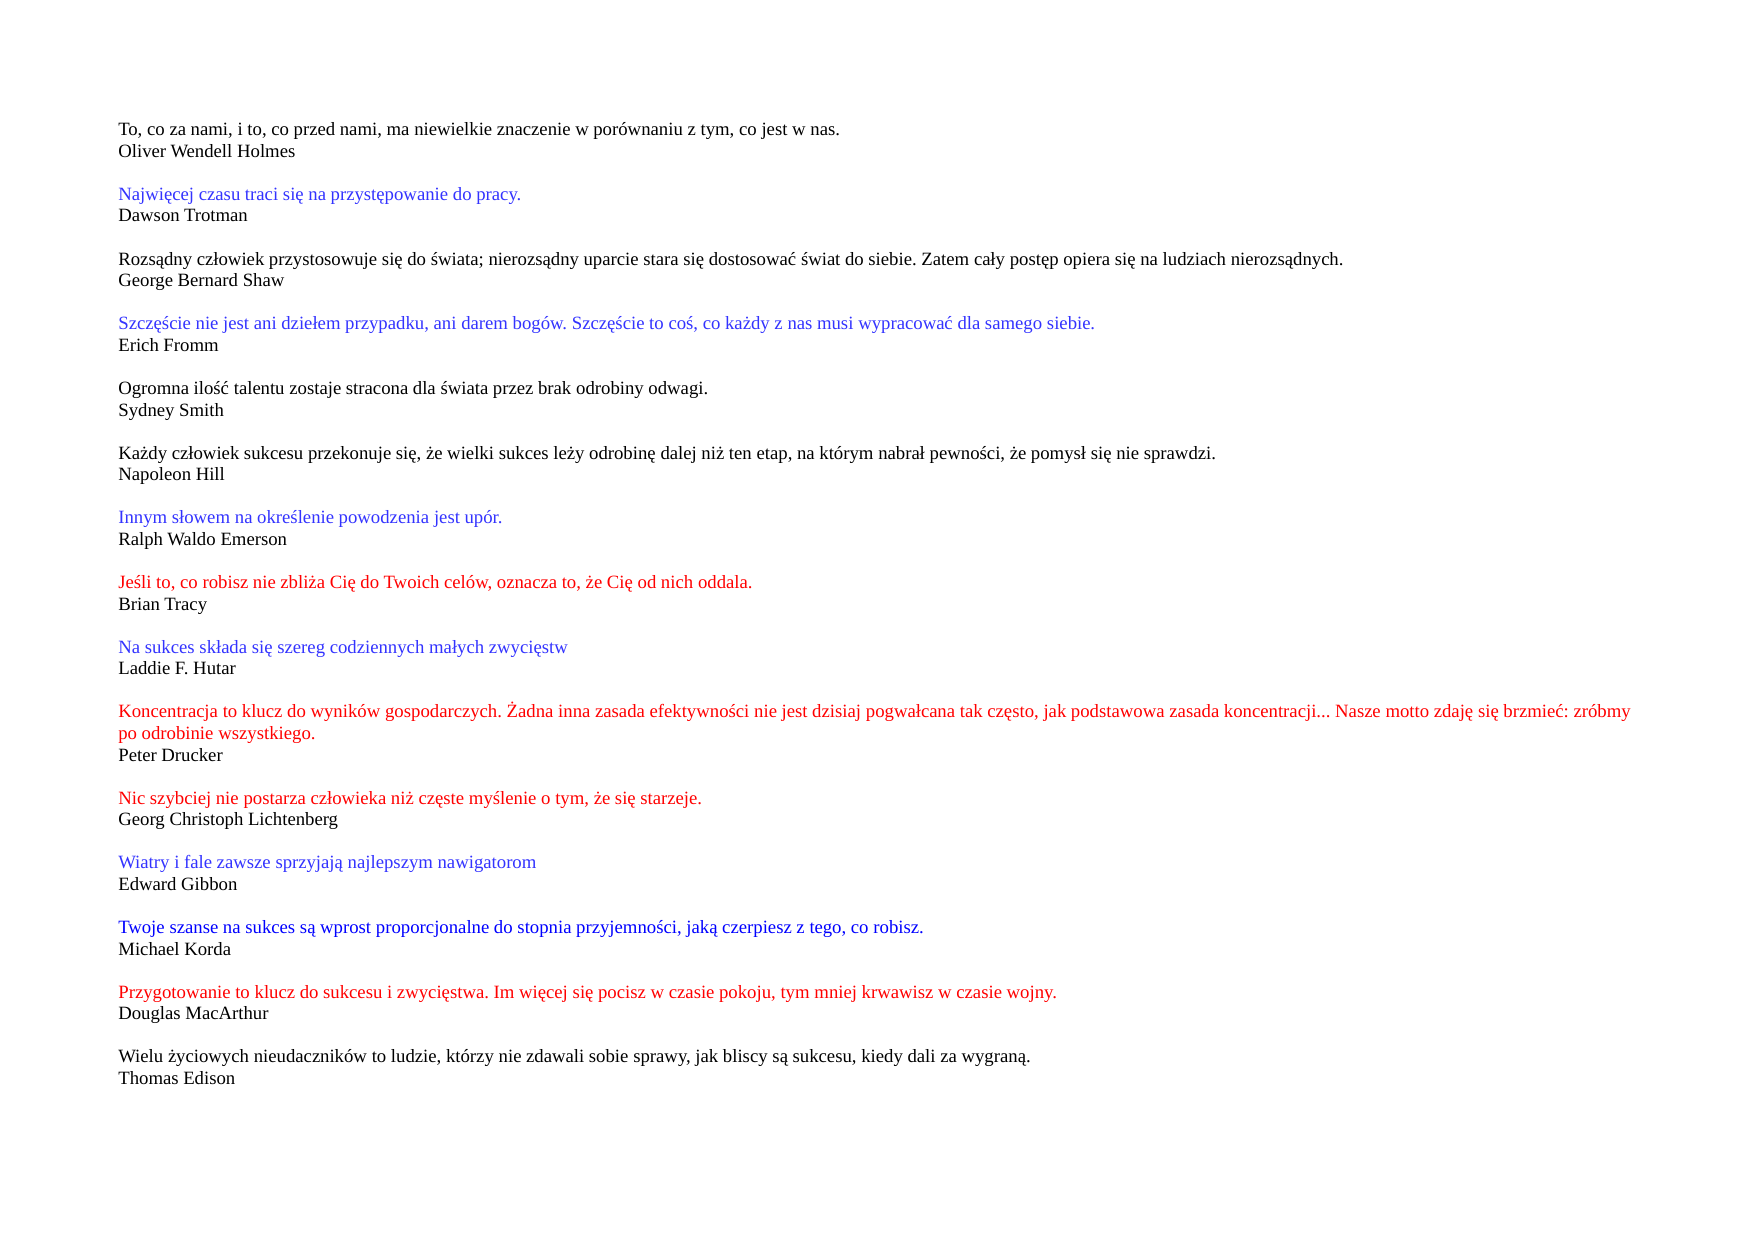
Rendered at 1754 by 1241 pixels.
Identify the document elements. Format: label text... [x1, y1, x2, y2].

text Napoleon Hill [118, 463, 1636, 485]
text Oliver Wendell Holmes [118, 140, 1636, 161]
text Wiatry i fale zawsze sprzyjają najlepszym nawigatorom [118, 851, 1636, 873]
text Douglas MacArthur [118, 1002, 1636, 1024]
text Innym słowem na określenie powodzenia jest upór. [118, 506, 1636, 528]
text Ralph Waldo Emerson [118, 528, 1636, 549]
text Erich Fromm [118, 334, 1636, 355]
text Na sukces składa się szereg codziennych małych zwycięstw [118, 636, 1636, 657]
text Peter Drucker [118, 743, 1636, 765]
text To, co za nami, i to, co przed nami, ma niewielkie znaczenie w porównaniu z tym, co jest w nas. [118, 118, 1636, 140]
text Szczęście nie jest ani dziełem przypadku, ani darem bogów. Szczęście to coś, co każdy z nas musi wypracować dla samego siebie. [118, 312, 1636, 334]
text Najwięcej czasu traci się na przystępowanie do pracy. [118, 183, 1636, 204]
text Rozsądny człowiek przystosowuje się do świata; nierozsądny uparcie stara się dostosować świat do siebie. Zatem cały postęp opiera się na ludziach nierozsądnych. [118, 247, 1636, 269]
text Thomas Edison [118, 1067, 1636, 1088]
text Przygotowanie to klucz do sukcesu i zwycięstwa. Im więcej się pocisz w czasie pokoju, tym mniej krwawisz w czasie wojny. [118, 981, 1636, 1002]
text George Bernard Shaw [118, 269, 1636, 291]
text Brian Tracy [118, 592, 1636, 614]
text Georg Christoph Lichtenberg [118, 808, 1636, 830]
text Koncentracja to klucz do wyników gospodarczych. Żadna inna zasada efektywności nie jest dzisiaj pogwałcana tak często, jak podstawowa zasada koncentracji... Nasze motto zdaję się brzmieć: zróbmy po odrobinie wszystkiego. [118, 700, 1636, 743]
text Sydney Smith [118, 398, 1636, 420]
text Każdy człowiek sukcesu przekonuje się, że wielki sukces leży odrobinę dalej niż ten etap, na którym nabrał pewności, że pomysł się nie sprawdzi. [118, 442, 1636, 463]
text Jeśli to, co robisz nie zbliża Cię do Twoich celów, oznacza to, że Cię od nich oddala. [118, 571, 1636, 592]
text Wielu życiowych nieudaczników to ludzie, którzy nie zdawali sobie sprawy, jak bliscy są sukcesu, kiedy dali za wygraną. [118, 1045, 1636, 1067]
text Ogromna ilość talentu zostaje stracona dla świata przez brak odrobiny odwagi. [118, 377, 1636, 398]
text Michael Korda [118, 937, 1636, 959]
text Edward Gibbon [118, 873, 1636, 894]
text Dawson Trotman [118, 204, 1636, 226]
text Nic szybciej nie postarza człowieka niż częste myślenie o tym, że się starzeje. [118, 787, 1636, 808]
text Laddie F. Hutar [118, 657, 1636, 679]
text Twoje szanse na sukces są wprost proporcjonalne do stopnia przyjemności, jaką czerpiesz z tego, co robisz. [118, 916, 1636, 937]
